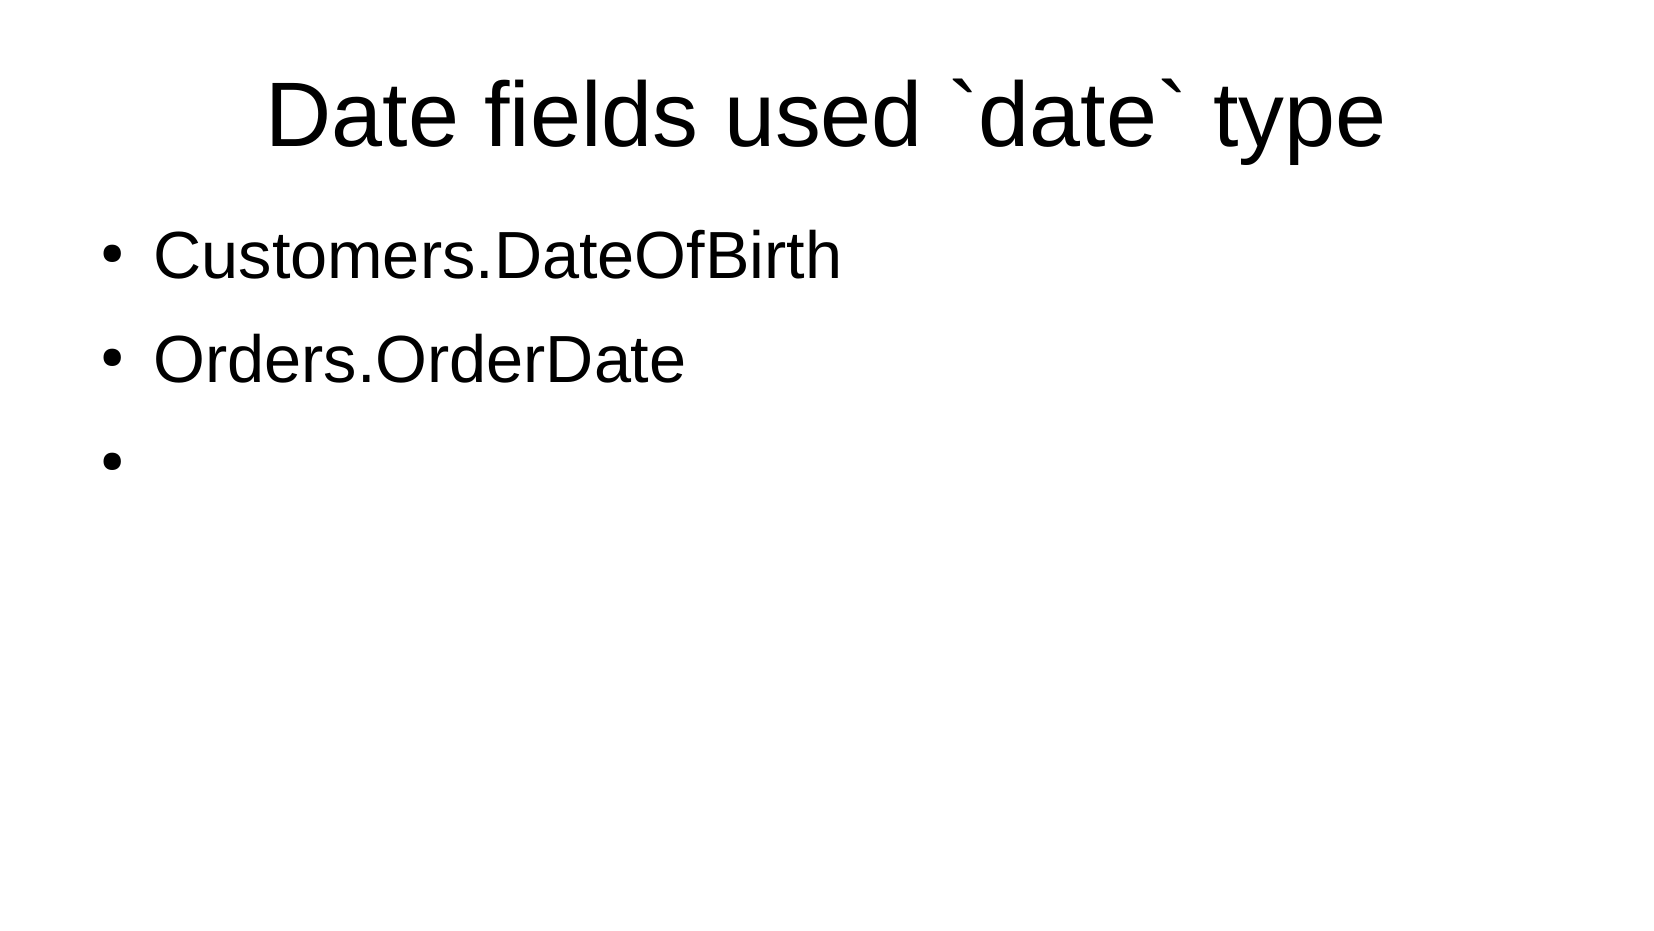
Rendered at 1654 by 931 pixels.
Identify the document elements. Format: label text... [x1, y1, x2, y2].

list Customers.DateOfBirth Orders.OrderDate [82, 217, 1536, 758]
title Date fields used `date` type [82, 37, 1571, 193]
